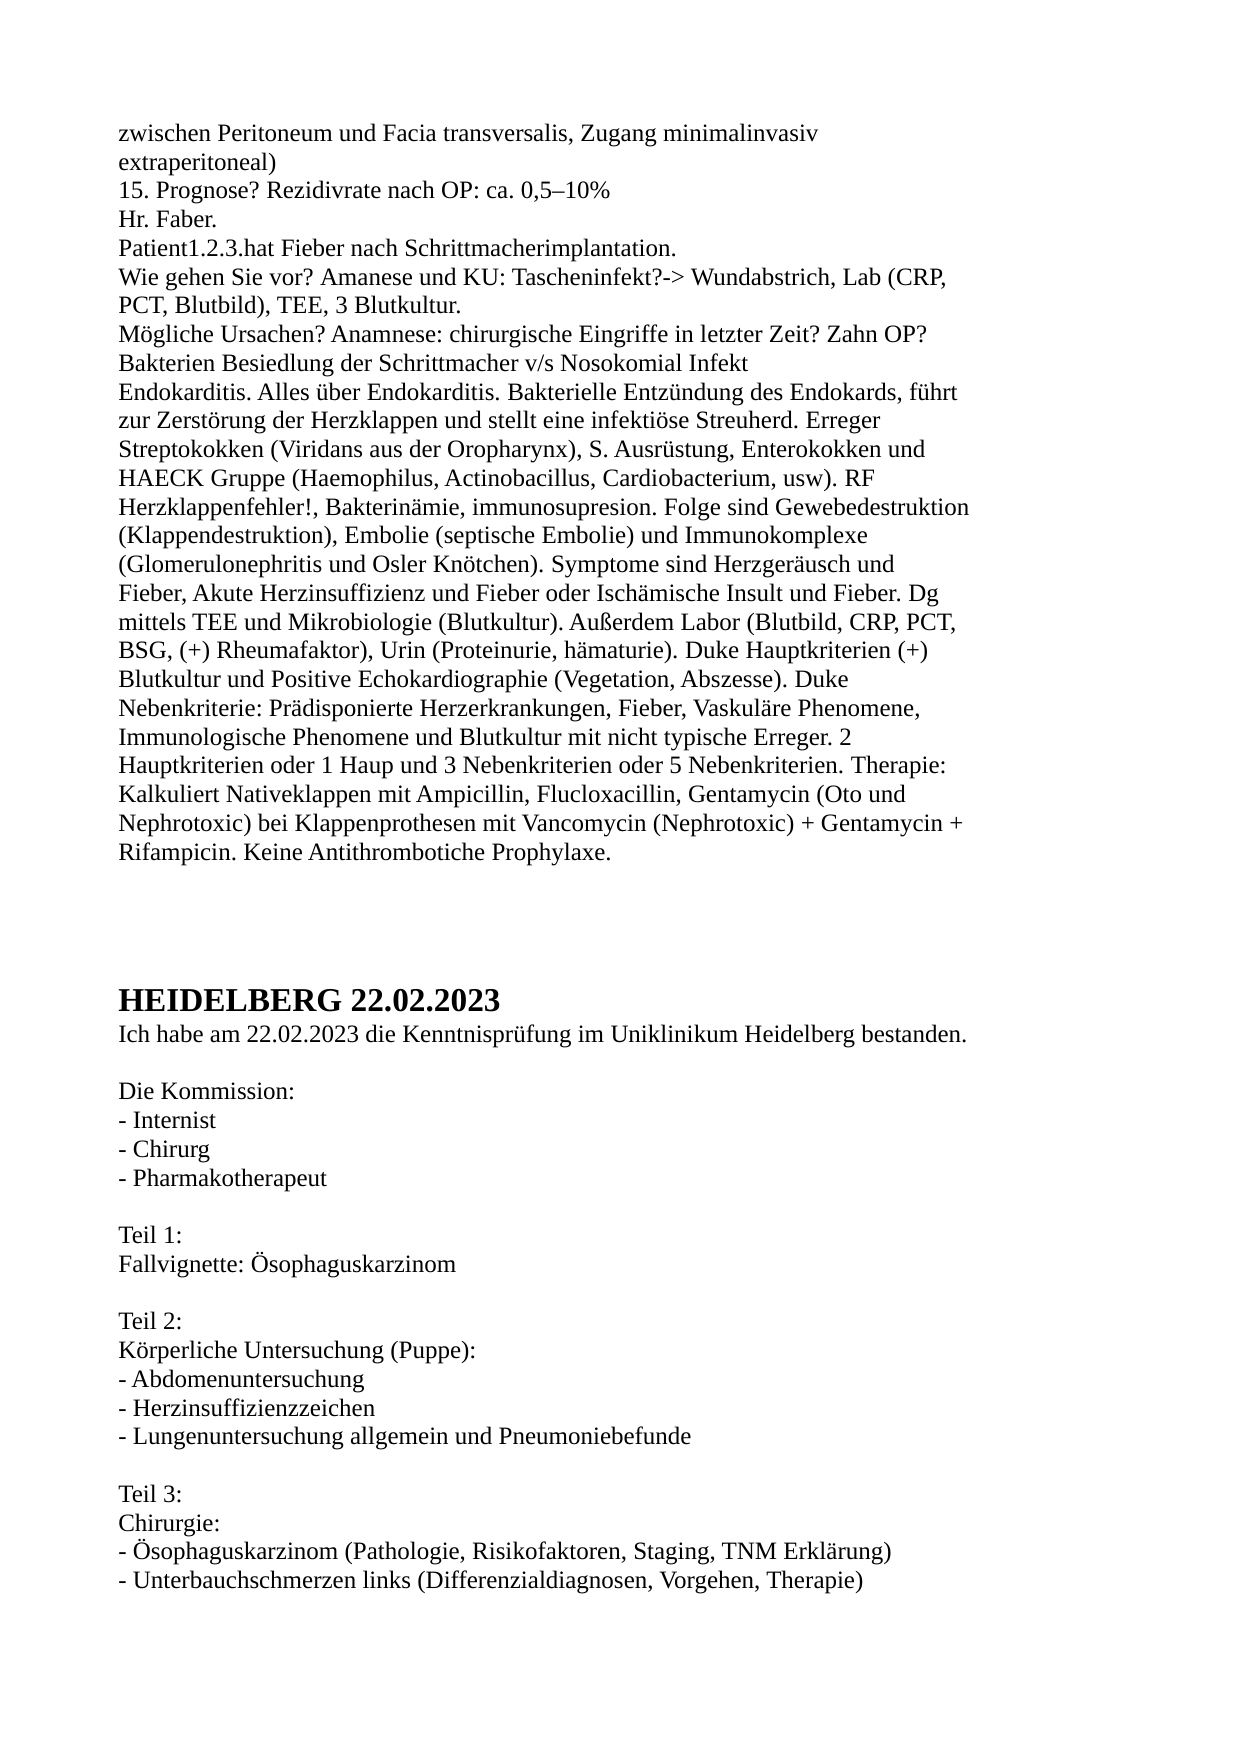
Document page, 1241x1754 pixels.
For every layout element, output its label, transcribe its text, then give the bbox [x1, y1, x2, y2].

text - Internist [118, 1105, 1122, 1134]
text - Chirurg [118, 1134, 1122, 1163]
text Die Kommission: [118, 1076, 1122, 1105]
text Nebenkriterie​: Prädisponierte Herzerkrankungen, Fieber, Vaskuläre Phenomene, [118, 693, 1122, 722]
text HAECK Gruppe (Haemophilus, Actinobacillus, Cardiobacterium, usw). ​RF [118, 463, 1122, 492]
text Fallvignette: Ösophaguskarzinom [118, 1249, 1122, 1278]
text - Pharmakotherapeut [118, 1163, 1122, 1191]
text (Glomerulonephritis und Osler Knötchen). ​Symptome​ sind Herzgeräusch und [118, 549, 1122, 578]
text Patient1.2.3.hat Fieber nach Schrittmacherimplantation. [118, 233, 1122, 262]
text extraperitoneal) [118, 147, 1122, 176]
text - Lungenuntersuchung allgemein und Pneumoniebefunde [118, 1421, 1122, 1450]
text Hauptkriterien oder 1 Haup und 3 Nebenkriterien oder 5 Nebenkriterien. ​Therapie​: [118, 751, 1122, 779]
text Bakterien Besiedlung der Schrittmacher v/s Nosokomial Infekt [118, 348, 1122, 377]
text PCT, Blutbild), TEE, 3 Blutkultur. [118, 291, 1122, 319]
text Mögliche Ursachen? Anamnese: chirurgische Eingriffe in letzter Zeit? Zahn OP? [118, 319, 1122, 348]
text Wie gehen Sie vor? ​Amanese und KU: Tascheninfekt?-> Wundabstrich, Lab (CRP, [118, 262, 1122, 291]
text - Abdomenuntersuchung [118, 1364, 1122, 1393]
text Teil 1: [118, 1220, 1122, 1249]
text Teil 2: [118, 1306, 1122, 1335]
text Chirurgie: [118, 1508, 1122, 1536]
text Nephrotoxic) bei Klappenprothesen mit Vancomycin (Nephrotoxic) + Gentamycin + [118, 808, 1122, 837]
text Streptokokken (Viridans aus der Oropharynx), S. Ausrüstung, Enterokokken und [118, 434, 1122, 463]
text Teil 3: [118, 1479, 1122, 1508]
text BSG, (+) Rheumafaktor), Urin (Proteinurie, hämaturie). ​Duke Hauptkriterien ​(+) [118, 636, 1122, 664]
text Rifampicin. Keine Antithrombotiche Prophylaxe. [118, 837, 1122, 866]
text - Herzinsuffizienzzeichen [118, 1393, 1122, 1421]
text zwischen Peritoneum und Facia transversalis, Zugang minimalinvasiv [118, 118, 1122, 147]
text mittels TEE und Mikrobiologie (Blutkultur). Außerdem Labor (Blutbild, CRP, PCT, [118, 607, 1122, 636]
text Blutkultur und Positive Echokardiographie (Vegetation, Abszesse). ​Duke [118, 664, 1122, 693]
text - Unterbauchschmerzen links (Differenzialdiagnosen, Vorgehen, Therapie) [118, 1565, 1122, 1594]
text Körperliche Untersuchung (Puppe): [118, 1335, 1122, 1364]
text Ich habe am 22.02.2023 die Kenntnisprüfung im Uniklinikum Heidelberg bestanden. [118, 1019, 1122, 1048]
text Endokarditis. Alles über Endokarditis.​ Bakterielle Entzündung des Endokards, führt [118, 377, 1122, 406]
text Hr. Faber. [118, 204, 1122, 233]
text Fieber, Akute Herzinsuffizienz und Fieber oder Ischämische Insult und Fieber. ​Dg [118, 578, 1122, 607]
text HEIDELBERG 22.02.2023 [118, 981, 1122, 1019]
text Kalkuliert Nativeklappen mit Ampicillin, Flucloxacillin, Gentamycin (Oto und [118, 779, 1122, 808]
text zur Zerstörung der Herzklappen und stellt eine infektiöse Streuherd. ​Erreger [118, 406, 1122, 434]
text Herzklappenfehler!, Bakterinämie, immunosupresion. ​Folge​ sind Gewebedestruktion [118, 492, 1122, 521]
text 15. Prognose? ​Rezidivrate nach OP: ca. 0,5–10% [118, 176, 1122, 204]
text Immunologische Phenomene und Blutkultur mit nicht typische Erreger. 2 [118, 722, 1122, 751]
text - Ösophaguskarzinom (Pathologie, Risikofaktoren, Staging, TNM Erklärung) [118, 1536, 1122, 1565]
text (Klappendestruktion), Embolie (septische Embolie) und Immunokomplexe [118, 521, 1122, 549]
